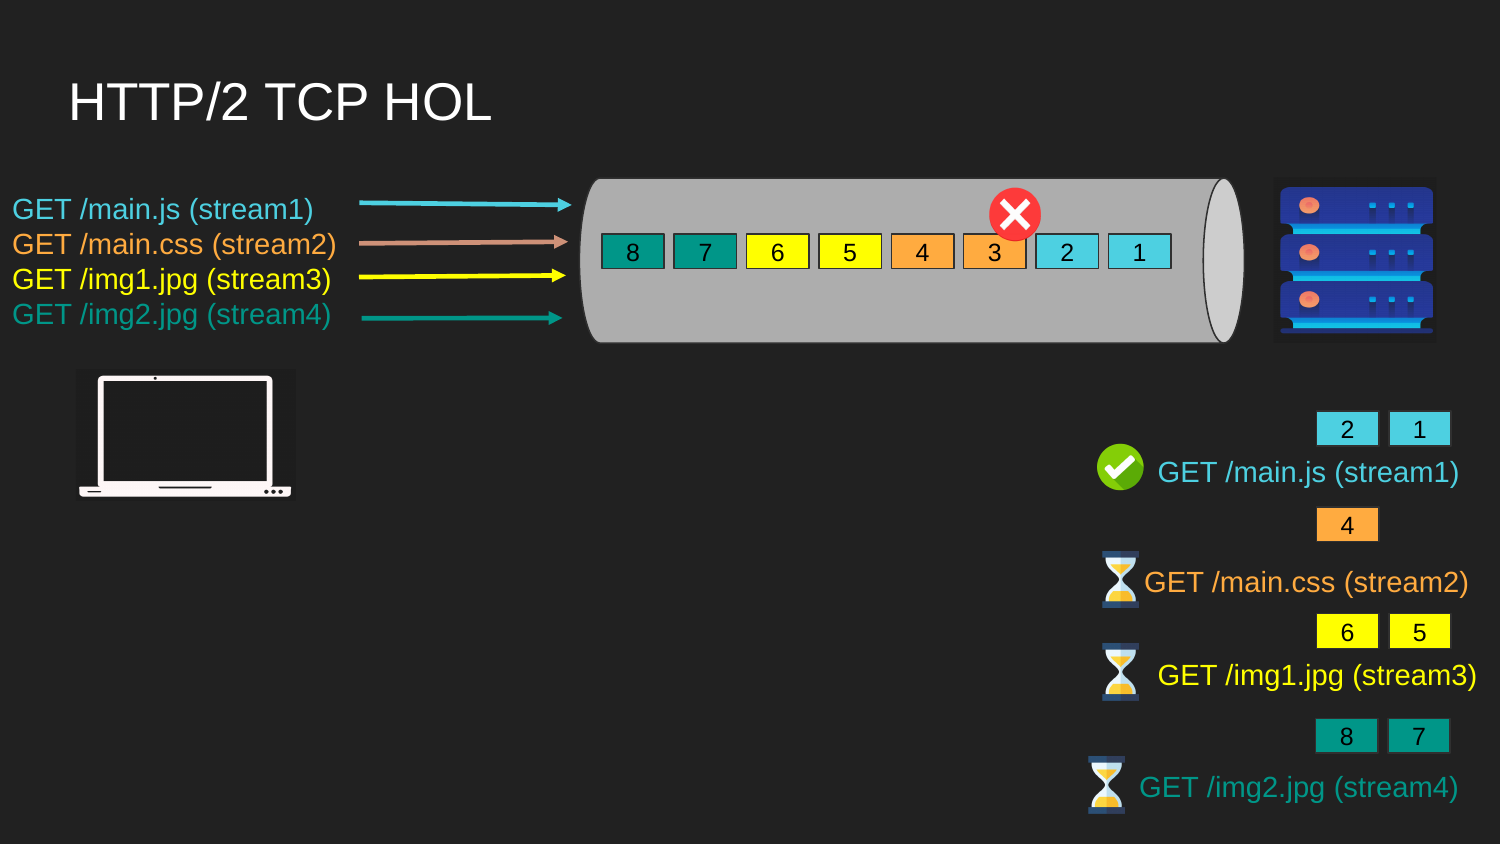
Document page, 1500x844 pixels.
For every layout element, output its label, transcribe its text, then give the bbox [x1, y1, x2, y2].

picture [1089, 549, 1152, 613]
picture [1075, 754, 1138, 818]
text_box TLS Server [1203, 178, 1245, 344]
text_box 7 [1387, 718, 1451, 754]
text_box GET /main.js (stream1) GET /main.css (stream2) GET /img1.jpg (stream3) GET /img2.jpg (stream4) [0, 175, 375, 328]
picture [1097, 443, 1142, 491]
picture [987, 186, 1044, 244]
text_box 2 [1036, 233, 1099, 269]
picture [75, 369, 296, 501]
title HTTP/2 TCP HOL [53, 52, 602, 147]
text_box 6 [1344, 632, 1351, 639]
text_box GET /main.css (stream2) [1129, 548, 1495, 614]
text_box [579, 178, 1223, 344]
text_box 5 [1388, 613, 1452, 641]
text_box 4 [891, 233, 954, 269]
text_box 8 [601, 233, 665, 269]
text_box 7 [674, 233, 737, 269]
text_box 2 [1316, 411, 1379, 438]
text_box 4 [1316, 506, 1379, 542]
text_box 6 [746, 233, 809, 269]
text_box 5 [818, 233, 882, 269]
text_box 6 [1316, 613, 1379, 641]
text_box 8 [1315, 718, 1378, 754]
text_box 1 [1108, 233, 1171, 269]
picture [1089, 641, 1152, 705]
text_box GET /main.js (stream1) [1142, 438, 1500, 495]
picture [1273, 177, 1437, 344]
text_box GET /img2.jpg (stream4) [1124, 753, 1500, 819]
text_box 1 [1388, 411, 1452, 438]
text_box 3 [963, 233, 1027, 269]
text_box GET /img1.jpg (stream3) [1142, 641, 1500, 707]
